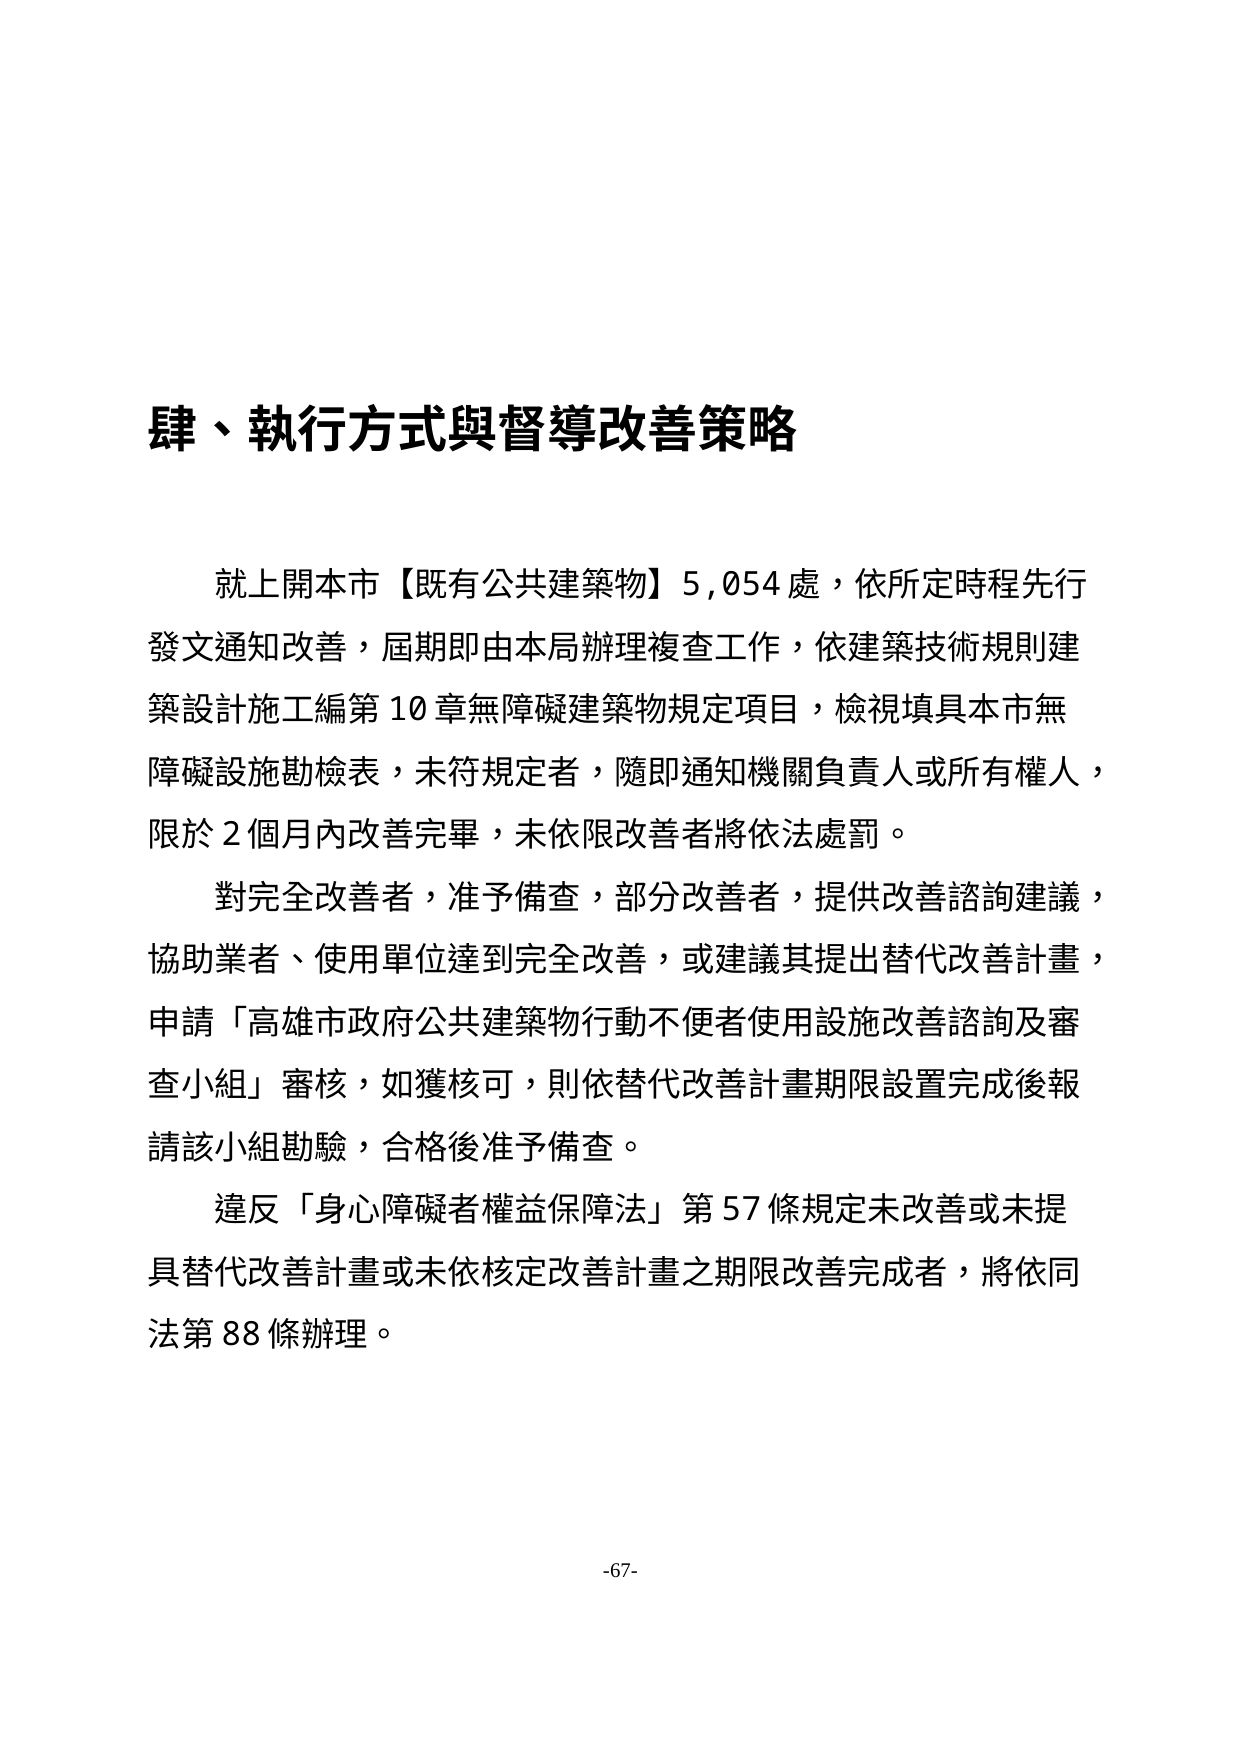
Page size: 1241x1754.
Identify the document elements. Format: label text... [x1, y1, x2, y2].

text 違反「身心障礙者權益保障法」第57條規定未改善或未提具替代改善計畫或未依核定改善計畫之期限改善完成者，將依同法第88條辦理。 [148, 1165, 1092, 1353]
text 就上開本市【既有公共建築物】5,054處，依所定時程先行發文通知改善，屆期即由本局辦理複查工作，依建築技術規則建築設計施工編第10章無障礙建築物規定項目，檢視填具本市無障礙設施勘檢表，未符規定者，隨即通知機關負責人或所有權人，限於2個月內改善完畢，未依限改善者將依法處罰。 [148, 540, 1092, 853]
text 對完全改善者，准予備查，部分改善者，提供改善諮詢建議，協助業者、使用單位達到完全改善，或建議其提出替代改善計畫，申請「高雄市政府公共建築物行動不便者使用設施改善諮詢及審查小組」審核，如獲核可，則依替代改善計畫期限設置完成後報請該小組勘驗，合格後准予備查。 [148, 853, 1092, 1165]
text 肆、執行方式與督導改善策略 [148, 353, 1092, 478]
